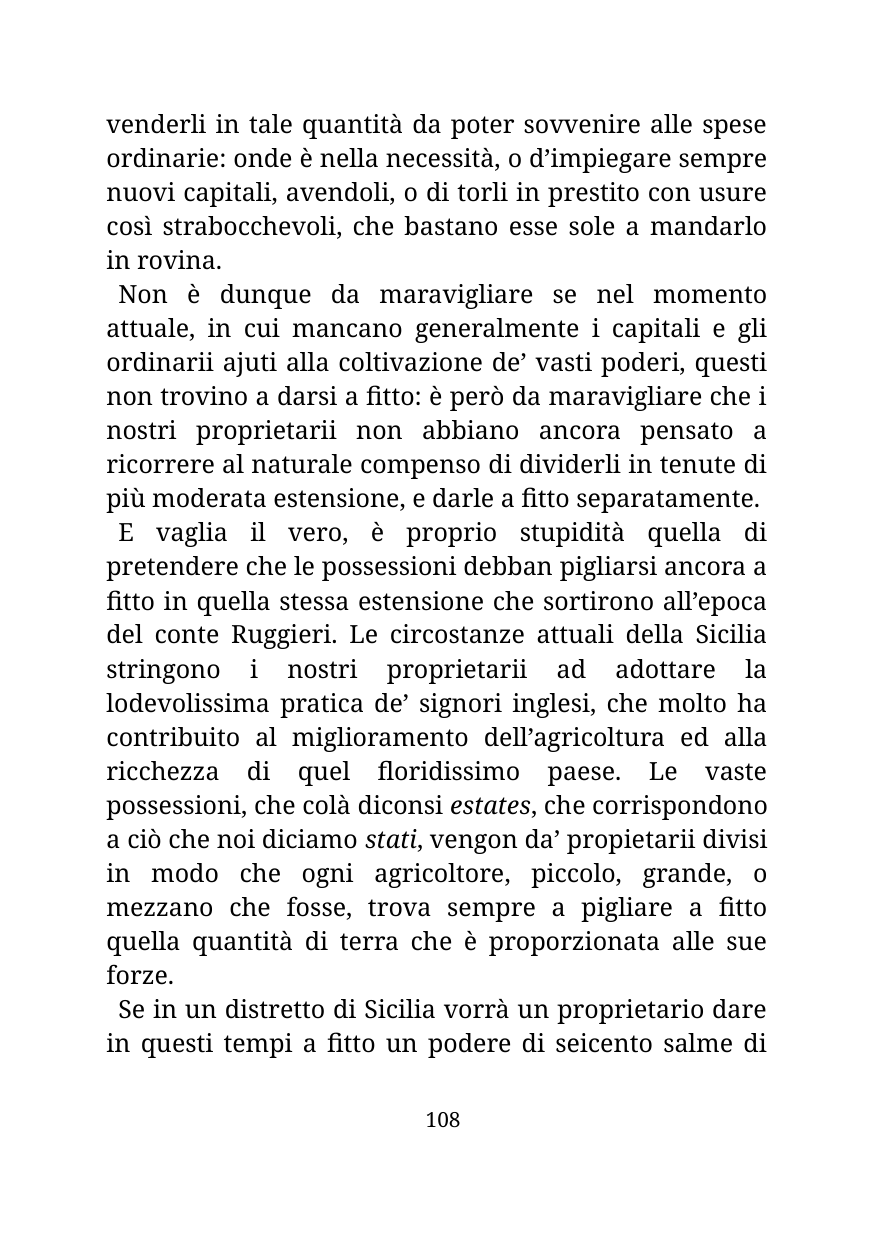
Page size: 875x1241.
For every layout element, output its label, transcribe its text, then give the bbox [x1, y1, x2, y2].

text Se in un distretto di Sicilia vorrà un proprietario dare in questi tempi a fitto un podere di seicento salme di [106, 992, 768, 1060]
text venderli in tale quantità da poter sovvenire alle spese ordinarie: onde è nella necessità, o d’impiegare sempre nuovi capitali, avendoli, o di torli in prestito con usure così strabocchevoli, che bastano esse sole a mandarlo in rovina. [106, 106, 768, 277]
text E vaglia il vero, è proprio stupidità quella di pretendere che le possessioni debban pigliarsi ancora a fitto in quella stessa estensione che sortirono all’epoca del conte Ruggieri. Le circostanze attuali della Sicilia stringono i nostri proprietarii ad adottare la lodevolissima pratica de’ signori inglesi, che molto ha contribuito al miglioramento dell’agricoltura ed alla ricchezza di quel floridissimo paese. Le vaste possessioni, che colà diconsi estates, che corrispondono a ciò che noi diciamo stati, vengon da’ propietarii divisi in modo che ogni agricoltore, piccolo, grande, o mezzano che fosse, trova sempre a pigliare a fitto quella quantità di terra che è proporzionata alle sue forze. [106, 515, 768, 992]
text Non è dunque da maravigliare se nel momento attuale, in cui mancano generalmente i capitali e gli ordinarii ajuti alla coltivazione de’ vasti poderi, questi non trovino a darsi a fitto: è però da maravigliare che i nostri proprietarii non abbiano ancora pensato a ricorrere al naturale compenso di dividerli in tenute di più moderata estensione, e darle a fitto separatamente. [106, 277, 768, 515]
